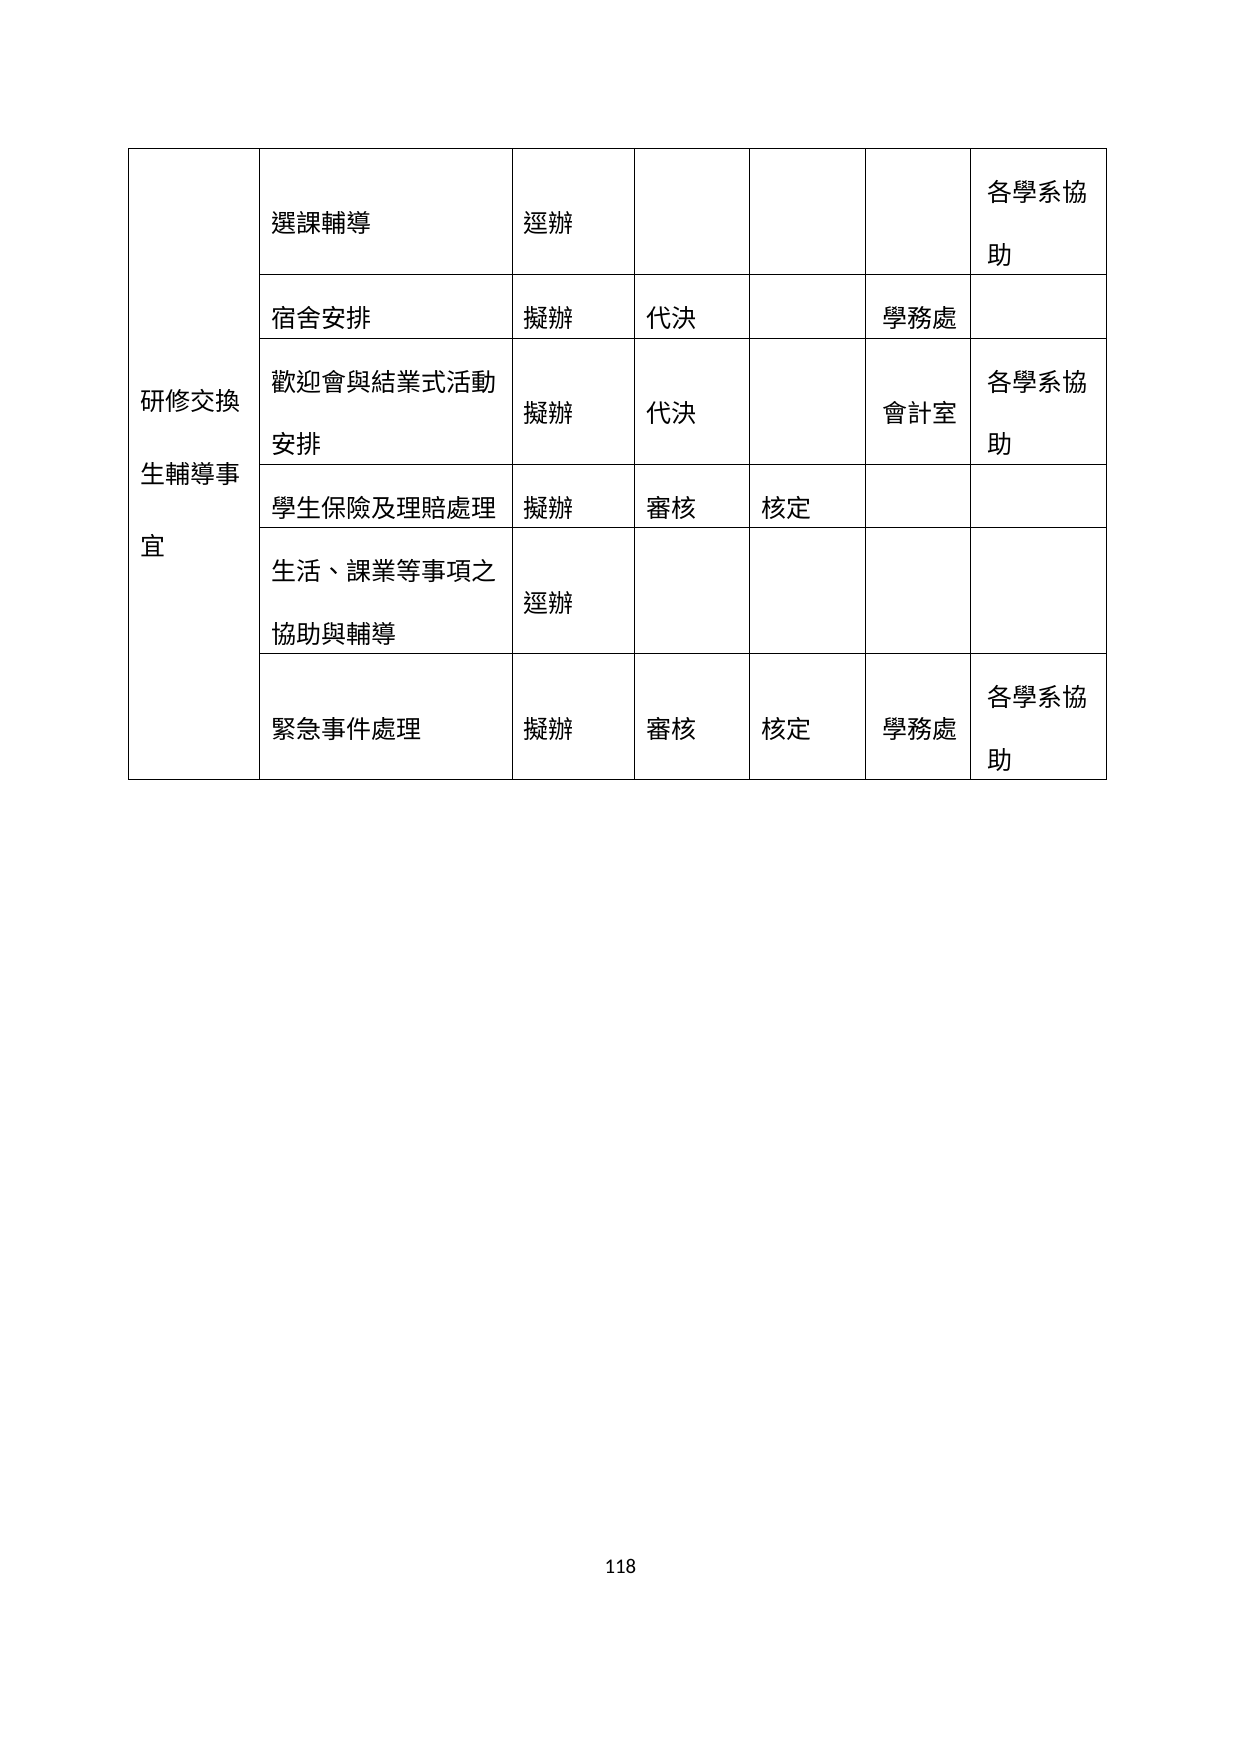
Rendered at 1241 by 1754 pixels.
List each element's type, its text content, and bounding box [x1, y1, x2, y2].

table_cell 擬辦 [513, 339, 634, 464]
table_cell 審核 [635, 654, 749, 779]
table_cell 緊急事件處理 [260, 654, 512, 779]
table_cell 各學系協助 [971, 149, 1106, 274]
table_cell [750, 149, 865, 274]
table_cell [750, 275, 865, 338]
table_cell 研修交換生輔導事宜 [129, 149, 259, 779]
table_cell [635, 528, 749, 653]
table_cell 擬辦 [513, 465, 634, 527]
table_cell 歡迎會與結業式活動安排 [260, 339, 512, 464]
table_cell [866, 465, 970, 527]
table_cell [866, 149, 970, 274]
table_cell 逕辦 [513, 149, 634, 274]
table_cell [866, 528, 970, 653]
table_cell [1107, 527, 1111, 653]
table_cell [971, 465, 1106, 527]
table_cell 學務處 [866, 275, 970, 338]
table_cell [1107, 464, 1111, 527]
table_cell [635, 149, 749, 274]
table_cell [971, 528, 1106, 653]
table_cell 學務處 [866, 654, 970, 779]
table_cell [1107, 274, 1111, 338]
table_cell 逕辦 [513, 528, 634, 653]
table_cell 各學系協助 [971, 339, 1106, 464]
table_cell 核定 [750, 654, 865, 779]
table_cell [1107, 148, 1111, 274]
table_cell 選課輔導 [260, 149, 512, 274]
table_cell 生活、課業等事項之協助與輔導 [260, 528, 512, 653]
table_cell 學生保險及理賠處理 [260, 465, 512, 527]
table_cell [1107, 653, 1111, 779]
table_cell 各學系協助 [971, 654, 1106, 779]
table_cell 擬辦 [513, 654, 634, 779]
table_cell [971, 275, 1106, 338]
table_cell 宿舍安排 [260, 275, 512, 338]
table_cell 核定 [750, 465, 865, 527]
table_cell 擬辦 [513, 275, 634, 338]
table_cell 審核 [635, 465, 749, 527]
table_cell 會計室 [866, 339, 970, 464]
table_cell 代決 [635, 339, 749, 464]
table_cell [750, 528, 865, 653]
table_cell [1107, 338, 1111, 464]
table_cell [750, 339, 865, 464]
table_cell 代決 [635, 275, 749, 338]
